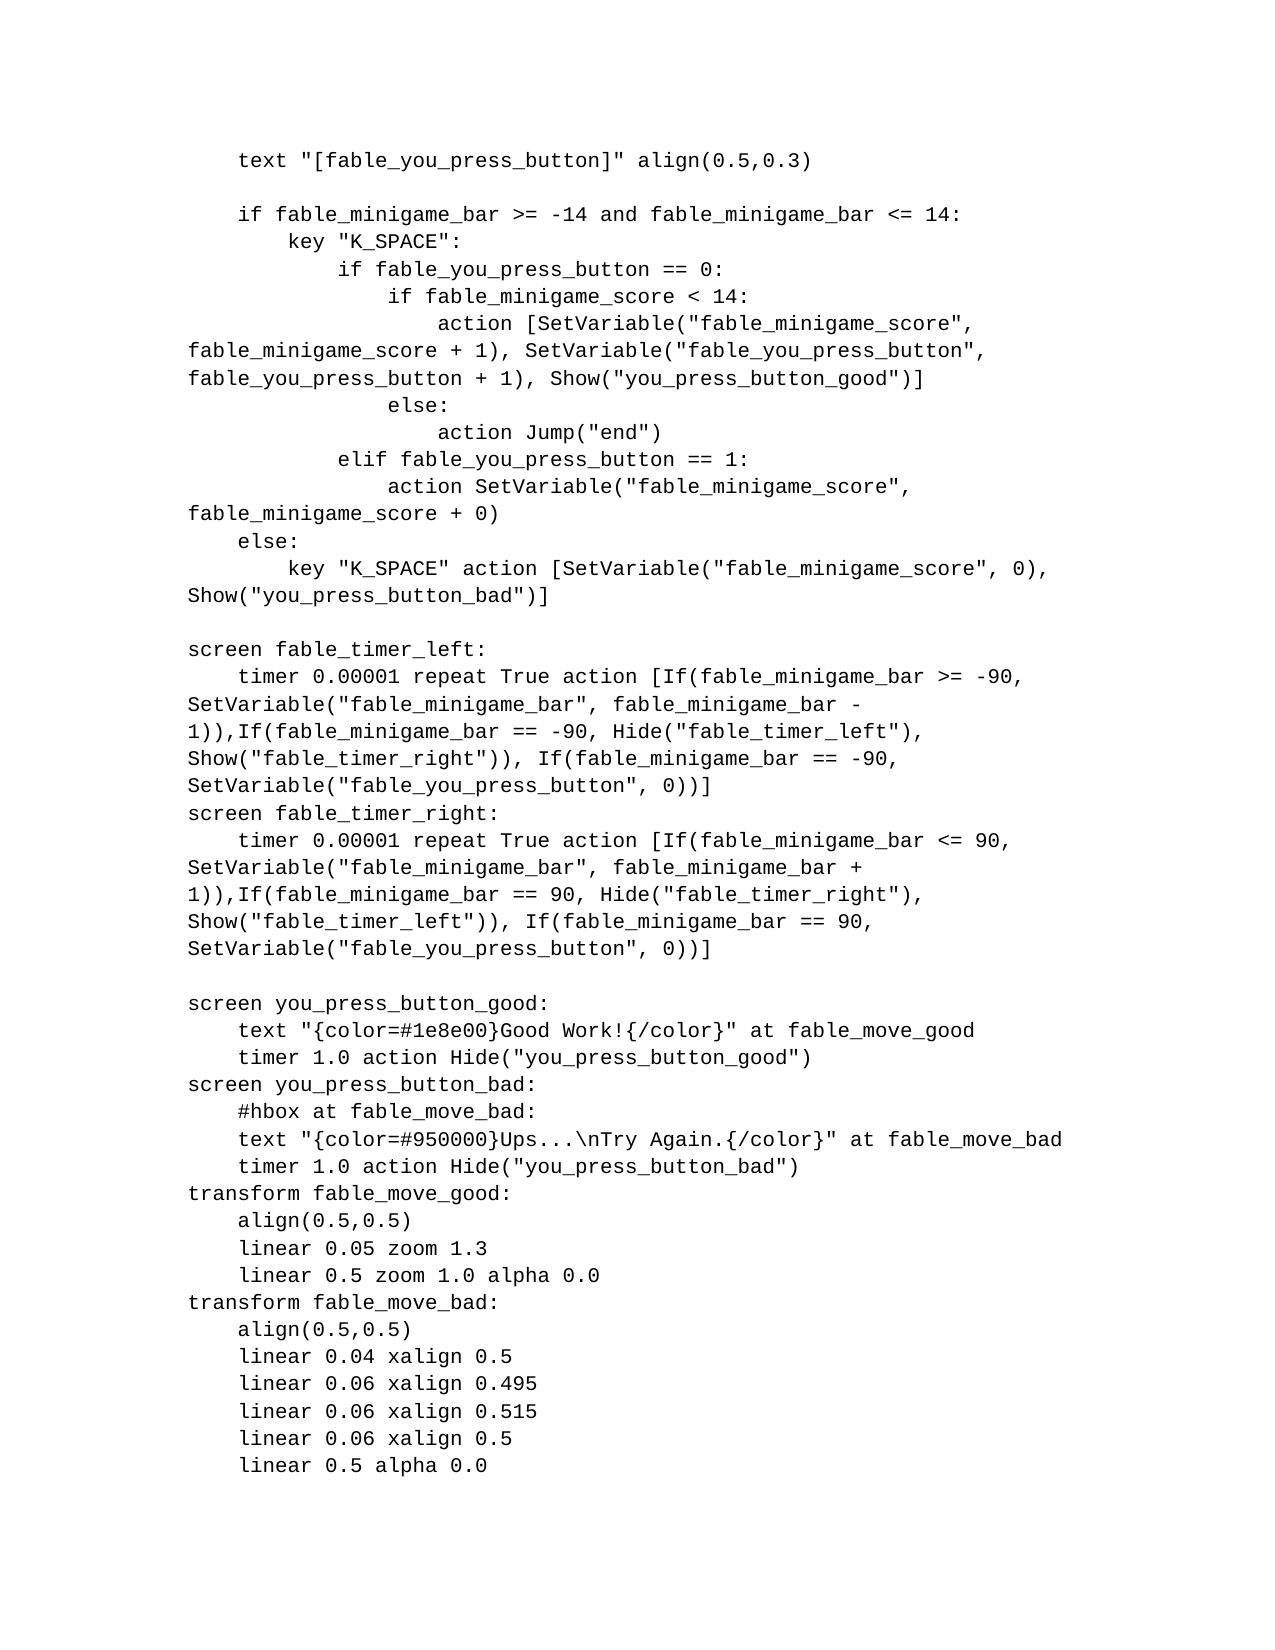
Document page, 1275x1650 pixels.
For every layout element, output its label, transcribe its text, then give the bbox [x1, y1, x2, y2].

text linear 0.06 xalign 0.495 [187, 1373, 1087, 1397]
text timer 0.00001 repeat True action [If(fable_minigame_bar <= 90, SetVariable("fable_minigame_bar", fable_minigame_bar + 1)),If(fable_minigame_bar == 90, Hide("fable_timer_right"), Show("fable_timer_left")), If(fable_minigame_bar == 90, SetVariable("fable_you_press_button", 0))] [187, 830, 1087, 962]
text key "K_SPACE" action [SetVariable("fable_minigame_score", 0), Show("you_press_button_bad")] [187, 558, 1087, 609]
text screen fable_timer_right: [187, 802, 1087, 826]
text text "{color=#950000}Ups...\nTry Again.{/color}" at fable_move_bad [187, 1129, 1087, 1152]
text else: [187, 395, 1087, 418]
text align(0.5,0.5) [187, 1210, 1087, 1234]
text else: [187, 531, 1087, 554]
text screen fable_timer_left: [187, 639, 1087, 663]
text if fable_minigame_bar >= -14 and fable_minigame_bar <= 14: [187, 204, 1087, 228]
text screen you_press_button_good: [187, 993, 1087, 1016]
text transform fable_move_good: [187, 1183, 1087, 1207]
text text "{color=#1e8e00}Good Work!{/color}" at fable_move_good [187, 1020, 1087, 1044]
text if fable_minigame_score < 14: [187, 286, 1087, 309]
text align(0.5,0.5) [187, 1319, 1087, 1343]
text timer 1.0 action Hide("you_press_button_bad") [187, 1156, 1087, 1179]
text linear 0.5 alpha 0.0 [187, 1455, 1087, 1479]
text timer 1.0 action Hide("you_press_button_good") [187, 1047, 1087, 1071]
text elif fable_you_press_button == 1: [187, 449, 1087, 473]
text #hbox at fable_move_bad: [187, 1102, 1087, 1125]
text linear 0.06 xalign 0.515 [187, 1401, 1087, 1424]
text transform fable_move_bad: [187, 1292, 1087, 1316]
text screen you_press_button_bad: [187, 1074, 1087, 1098]
text if fable_you_press_button == 0: [187, 259, 1087, 282]
text timer 0.00001 repeat True action [If(fable_minigame_bar >= -90, SetVariable("fable_minigame_bar", fable_minigame_bar - 1)),If(fable_minigame_bar == -90, Hide("fable_timer_left"), Show("fable_timer_right")), If(fable_minigame_bar == -90, SetVariable("fable_you_press_button", 0))] [187, 667, 1087, 799]
text linear 0.06 xalign 0.5 [187, 1428, 1087, 1451]
text action [SetVariable("fable_minigame_score", fable_minigame_score + 1), SetVariable("fable_you_press_button", fable_you_press_button + 1), Show("you_press_button_good")] [187, 313, 1087, 391]
text linear 0.5 zoom 1.0 alpha 0.0 [187, 1265, 1087, 1288]
text text "[fable_you_press_button]" align(0.5,0.3) [187, 150, 1087, 174]
text action Jump("end") [187, 422, 1087, 446]
text linear 0.05 zoom 1.3 [187, 1237, 1087, 1261]
text linear 0.04 xalign 0.5 [187, 1346, 1087, 1370]
text action SetVariable("fable_minigame_score", fable_minigame_score + 0) [187, 476, 1087, 527]
text key "K_SPACE": [187, 232, 1087, 255]
